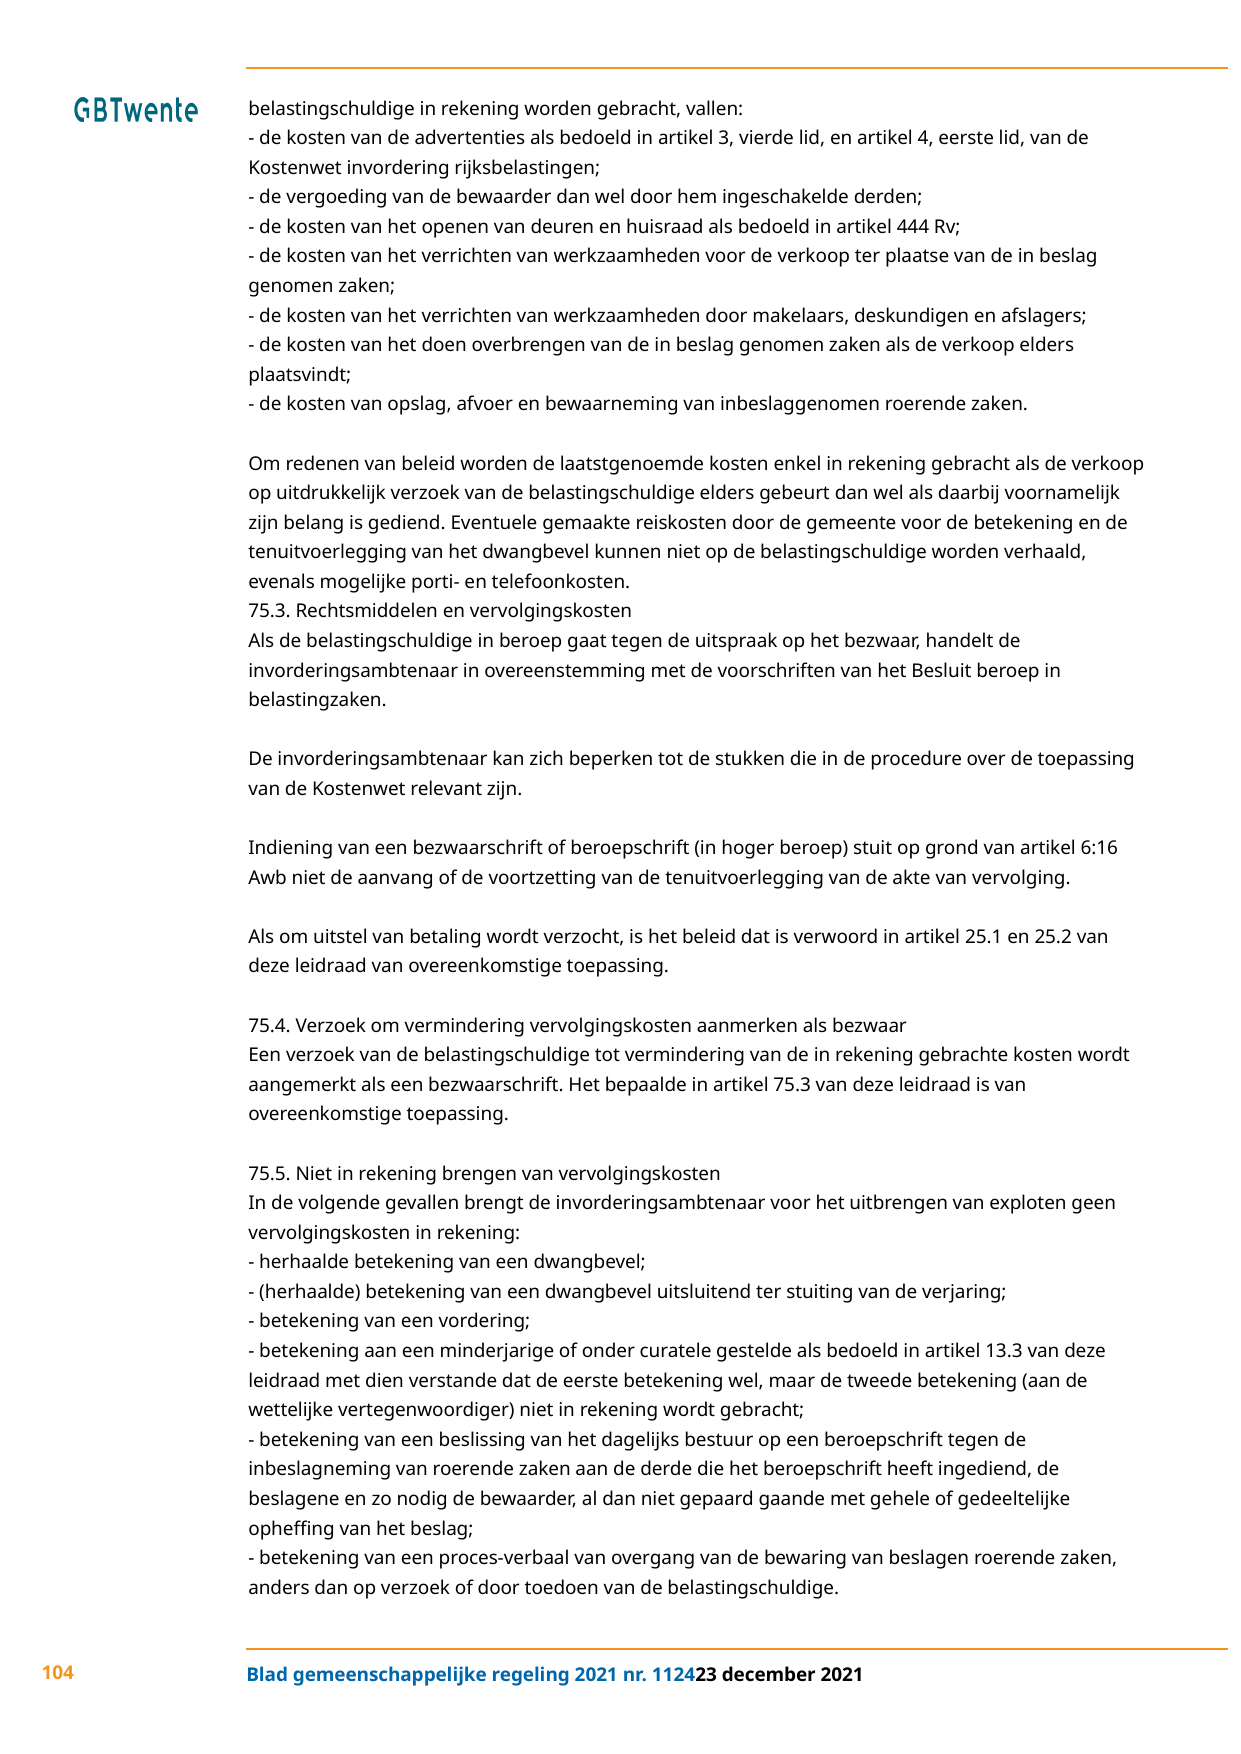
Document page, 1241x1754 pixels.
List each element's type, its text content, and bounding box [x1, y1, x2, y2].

text Als om uitstel van betaling wordt verzocht, is het beleid dat is verwoord in artikel 25.1 en 25.2 van deze leidraad van overeenkomstige toepassing. [248, 923, 1152, 978]
picture [41, 47, 231, 172]
text - de vergoeding van de bewaarder dan wel door hem ingeschakelde derden; [248, 183, 1152, 209]
text Een verzoek van de belastingschuldige tot vermindering van de in rekening gebrachte kosten wordt aangemerkt als een bezwaarschrift. Het bepaalde in artikel 75.3 van deze leidraad is van overeenkomstige toepassing. [248, 1041, 1152, 1126]
text - de kosten van het doen overbrengen van de in beslag genomen zaken als de verkoop elders plaatsvindt; [248, 331, 1152, 387]
text Indiening van een bezwaarschrift of beroepschrift (in hoger beroep) stuit op grond van artikel 6:16 Awb niet de aanvang of de voortzetting van de tenuitvoerlegging van de akte van vervolging. [248, 834, 1152, 890]
text - de kosten van opslag, afvoer en bewaarneming van inbeslaggenomen roerende zaken. [248, 391, 1152, 416]
text - (herhaalde) betekening van een dwangbevel uitsluitend ter stuiting van de verjaring; [248, 1278, 1152, 1304]
text In de volgende gevallen brengt de invorderingsambtenaar voor het uitbrengen van exploten geen vervolgingskosten in rekening: [248, 1189, 1152, 1245]
text - betekening aan een minderjarige of onder curatele gestelde als bedoeld in artikel 13.3 van deze leidraad met dien verstande dat de eerste betekening wel, maar de tweede betekening (aan de wettelijke vertegenwoordiger) niet in rekening wordt gebracht; [248, 1337, 1152, 1422]
text 75.4. Verzoek om vermindering vervolgingskosten aanmerken als bezwaar [248, 1012, 1152, 1038]
text 75.5. Niet in rekening brengen van vervolgingskosten [248, 1160, 1152, 1186]
text 75.3. Rechtsmiddelen en vervolgingskosten [248, 598, 1152, 623]
text De invorderingsambtenaar kan zich beperken tot de stukken die in de procedure over de toepassing van de Kostenwet relevant zijn. [248, 746, 1152, 801]
text - de kosten van de advertenties als bedoeld in artikel 3, vierde lid, en artikel 4, eerste lid, van de Kostenwet invordering rijksbelastingen; [248, 124, 1152, 180]
text - de kosten van het verrichten van werkzaamheden door makelaars, deskundigen en afslagers; [248, 302, 1152, 328]
text Als de belastingschuldige in beroep gaat tegen de uitspraak op het bezwaar, handelt de invorderingsambtenaar in overeenstemming met de voorschriften van het Besluit beroep in belastingzaken. [248, 627, 1152, 712]
text - betekening van een beslissing van het dagelijks bestuur op een beroepschrift tegen de inbeslagneming van roerende zaken aan de derde die het beroepschrift heeft ingediend, de beslagene en zo nodig de bewaarder, al dan niet gepaard gaande met gehele of gedeeltelijke opheffing van het beslag; [248, 1426, 1152, 1541]
text - de kosten van het verrichten van werkzaamheden voor de verkoop ter plaatse van de in beslag genomen zaken; [248, 243, 1152, 298]
text - herhaalde betekening van een dwangbevel; [248, 1248, 1152, 1274]
text - betekening van een vordering; [248, 1308, 1152, 1333]
text belastingschuldige in rekening worden gebracht, vallen: [248, 95, 1152, 121]
text - betekening van een proces-verbaal van overgang van de bewaring van beslagen roerende zaken, anders dan op verzoek of door toedoen van de belastingschuldige. [248, 1544, 1152, 1600]
text Om redenen van beleid worden de laatstgenoemde kosten enkel in rekening gebracht als de verkoop op uitdrukkelijk verzoek van de belastingschuldige elders gebeurt dan wel als daarbij voornamelijk zijn belang is gediend. Eventuele gemaakte reiskosten door de gemeente voor de betekening en de tenuitvoerlegging van het dwangbevel kunnen niet op de belastingschuldige worden verhaald, evenals mogelijke porti- en telefoonkosten. [248, 450, 1152, 594]
text - de kosten van het openen van deuren en huisraad als bedoeld in artikel 444 Rv; [248, 213, 1152, 239]
